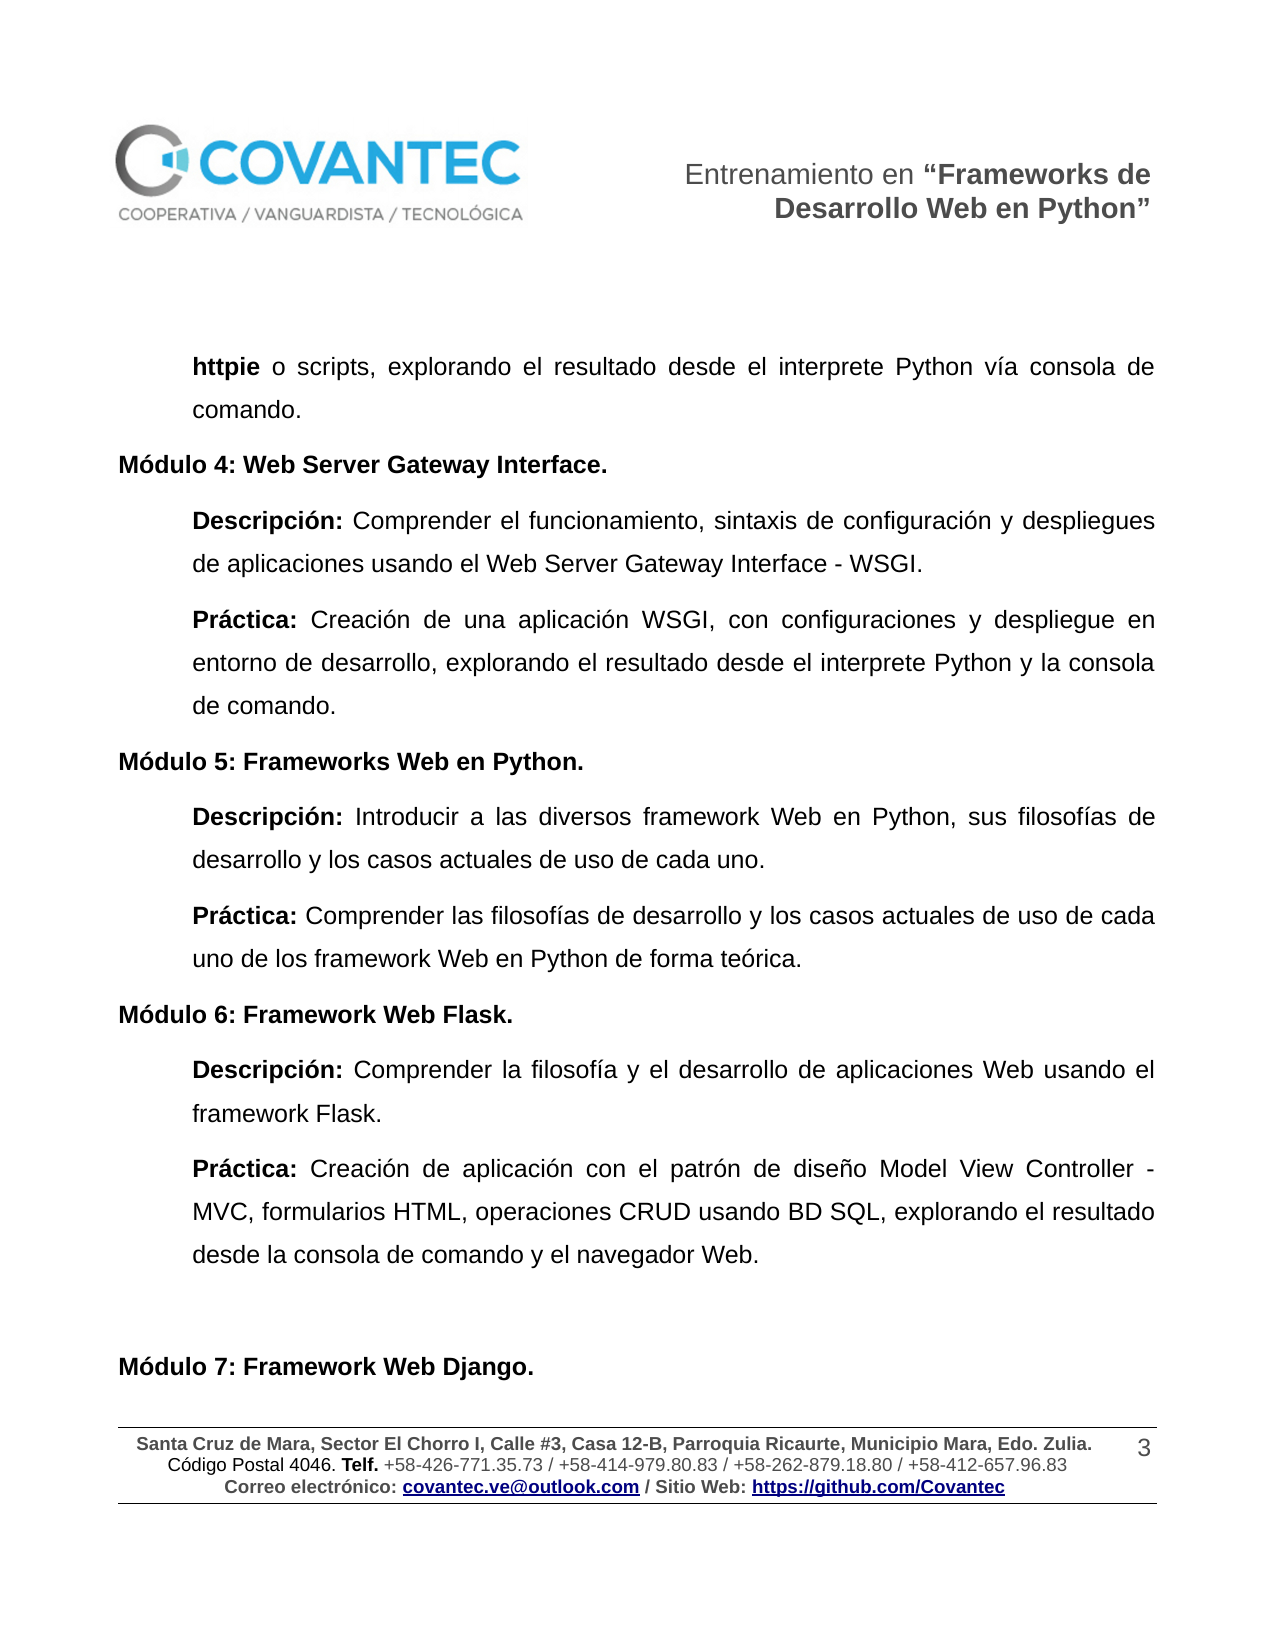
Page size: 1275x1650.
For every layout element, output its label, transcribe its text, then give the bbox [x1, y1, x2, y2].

text Módulo 7: Framework Web Django. [118, 1352, 1157, 1381]
text Práctica: Creación de una aplicación WSGI, con configuraciones y despliegue en entorno de desarrollo, explorando el resultado desde el interprete Python y la consola de comando. [192, 605, 1157, 720]
text Módulo 5: Frameworks Web en Python. [118, 747, 1157, 776]
text Descripción: Introducir a las diversos framework Web en Python, sus filosofías de desarrollo y los casos actuales de uso de cada uno. [192, 802, 1157, 874]
text Módulo 4: Web Server Gateway Interface. [118, 451, 1157, 479]
text httpie o scripts, explorando el resultado desde el interprete Python vía consola de comando. [192, 352, 1157, 424]
picture [109, 117, 528, 228]
text Práctica: Creación de aplicación con el patrón de diseño Model View Controller - MVC, formularios HTML, operaciones CRUD usando BD SQL, explorando el resultado desde la consola de comando y el navegador Web. [192, 1154, 1157, 1269]
text Descripción: Comprender el funcionamiento, sintaxis de configuración y despliegues de aplicaciones usando el Web Server Gateway Interface - WSGI. [192, 506, 1157, 578]
text Práctica: Comprender las filosofías de desarrollo y los casos actuales de uso de cada uno de los framework Web en Python de forma teórica. [192, 901, 1157, 973]
text Módulo 6: Framework Web Flask. [118, 1000, 1157, 1029]
text Descripción: Comprender la filosofía y el desarrollo de aplicaciones Web usando el framework Flask. [192, 1056, 1157, 1127]
